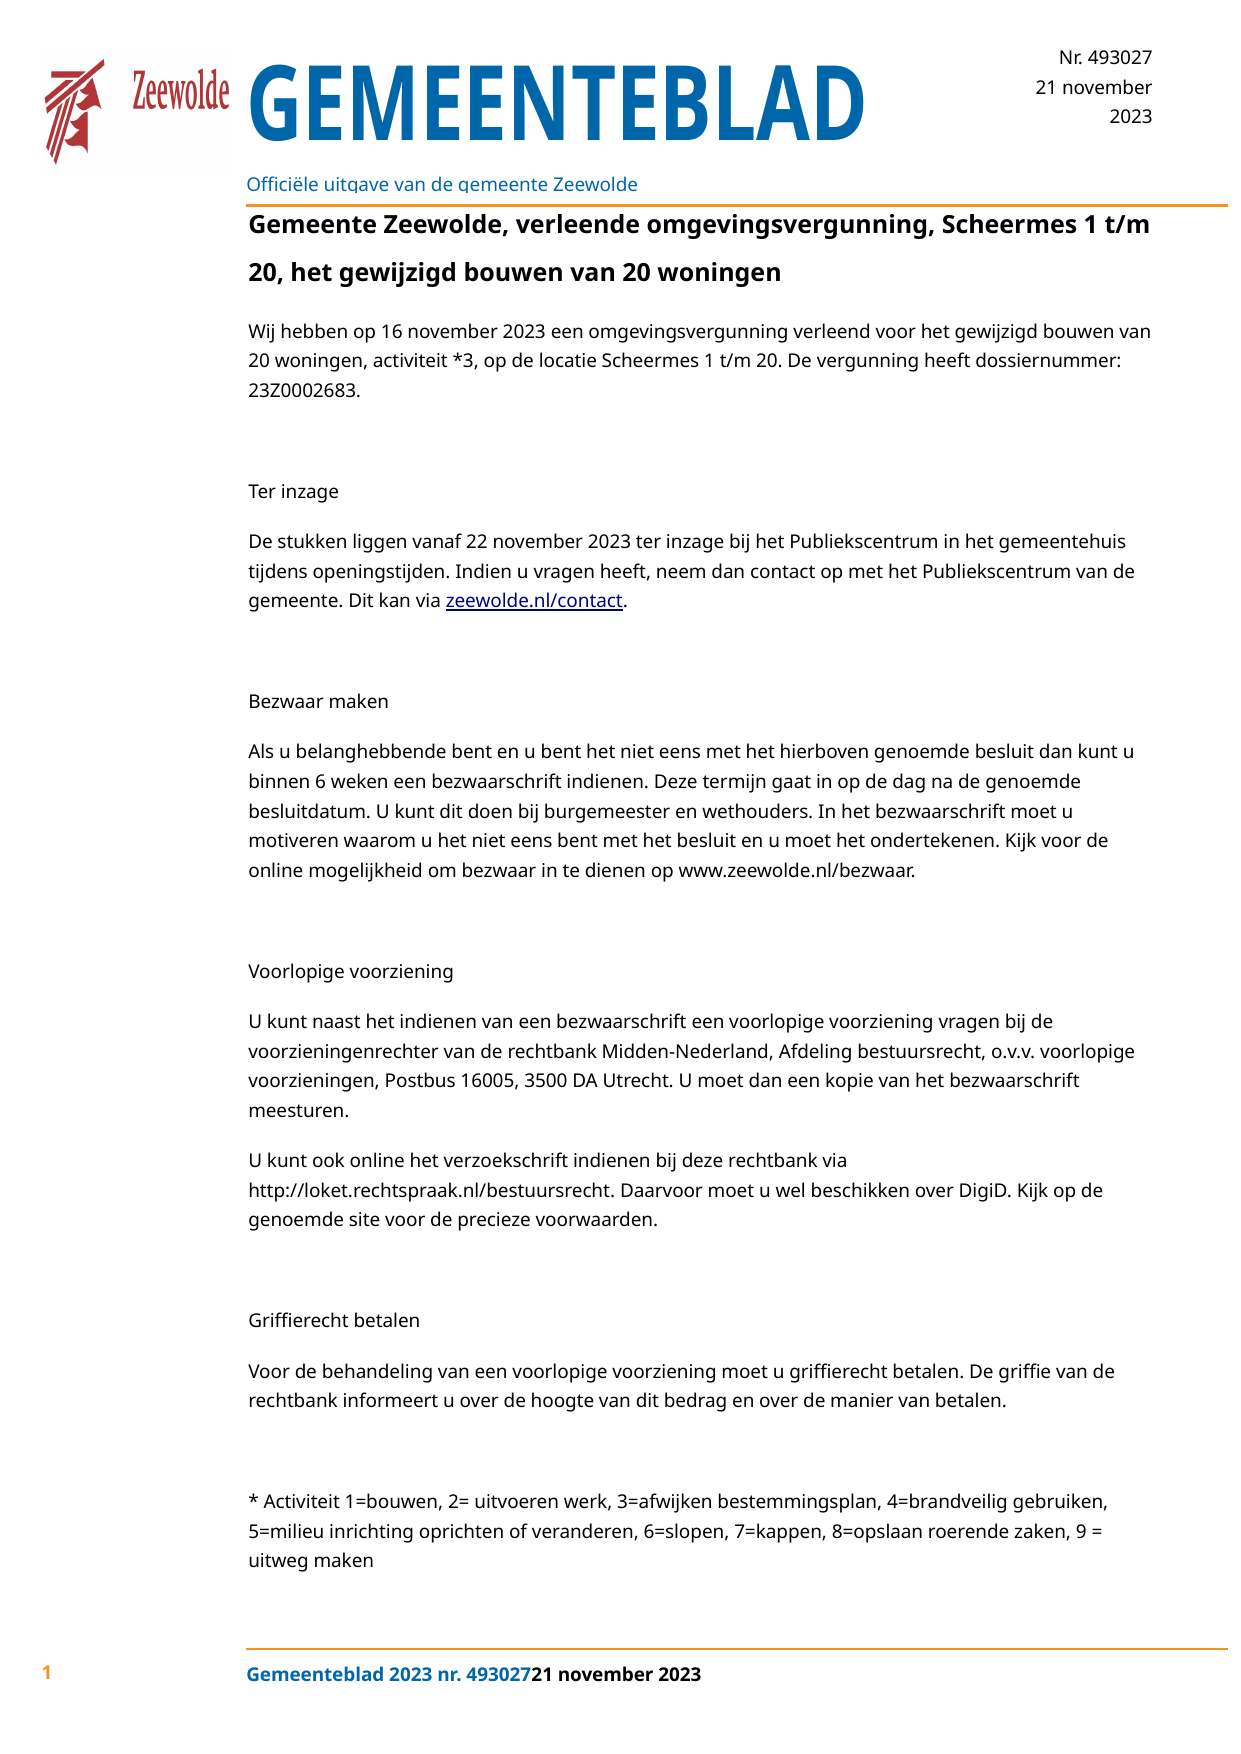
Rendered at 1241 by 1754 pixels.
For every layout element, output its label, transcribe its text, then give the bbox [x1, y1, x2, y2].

text Als u belanghebbende bent en u bent het niet eens met het hierboven genoemde besluit dan kunt u binnen 6 weken een bezwaarschrift indienen. Deze termijn gaat in op de dag na de genoemde besluitdatum. U kunt dit doen bij burgemeester en wethouders. In het bezwaarschrift moet u motiveren waarom u het niet eens bent met het besluit en u moet het ondertekenen. Kijk voor de online mogelijkheid om bezwaar in te dienen op www.zeewolde.nl/bezwaar. [248, 739, 1152, 883]
text Voorlopige voorziening [248, 958, 1152, 984]
text U kunt naast het indienen van een bezwaarschrift een voorlopige voorziening vragen bij de voorzieningenrechter van de rechtbank Midden-Nederland, Afdeling bestuursrecht, o.v.v. voorlopige voorzieningen, Postbus 16005, 3500 DA Utrecht. U moet dan een kopie van het bezwaarschrift meesturen. [248, 1008, 1152, 1123]
text Griffierecht betalen [248, 1307, 1152, 1333]
text Voor de behandeling van een voorlopige voorziening moet u griffierecht betalen. De griffie van de rechtbank informeert u over de hoogte van dit bedrag en over de manier van betalen. [248, 1358, 1152, 1413]
text Bezwaar maken [248, 688, 1152, 714]
text Gemeente Zeewolde, verleende omgevingsvergunning, Scheermes 1 t/m 20, het gewijzigd bouwen van 20 woningen [248, 207, 1152, 288]
text De stukken liggen vanaf 22 november 2023 ter inzage bij het Publiekscentrum in het gemeentehuis tijdens openingstijden. Indien u vragen heeft, neem dan contact op met het Publiekscentrum van de gemeente. Dit kan via zeewolde.nl/contact. [248, 528, 1152, 613]
text U kunt ook online het verzoekschrift indienen bij deze rechtbank via http://loket.rechtspraak.nl/bestuursrecht. Daarvoor moet u wel beschikken over DigiD. Kijk op de genoemde site voor de precieze voorwaarden. [248, 1147, 1152, 1232]
text Wij hebben op 16 november 2023 een omgevingsvergunning verleend voor het gewijzigd bouwen van 20 woningen, activiteit *3, op de locatie Scheermes 1 t/m 20. De vergunning heeft dossiernummer: 23Z0002683. [248, 318, 1152, 403]
text * Activiteit 1=bouwen, 2= uitvoeren werk, 3=afwijken bestemmingsplan, 4=brandveilig gebruiken, 5=milieu inrichting oprichten of veranderen, 6=slopen, 7=kappen, 8=opslaan roerende zaken, 9 = uitweg maken [248, 1488, 1152, 1573]
text Ter inzage [248, 478, 1152, 504]
picture [41, 47, 231, 172]
